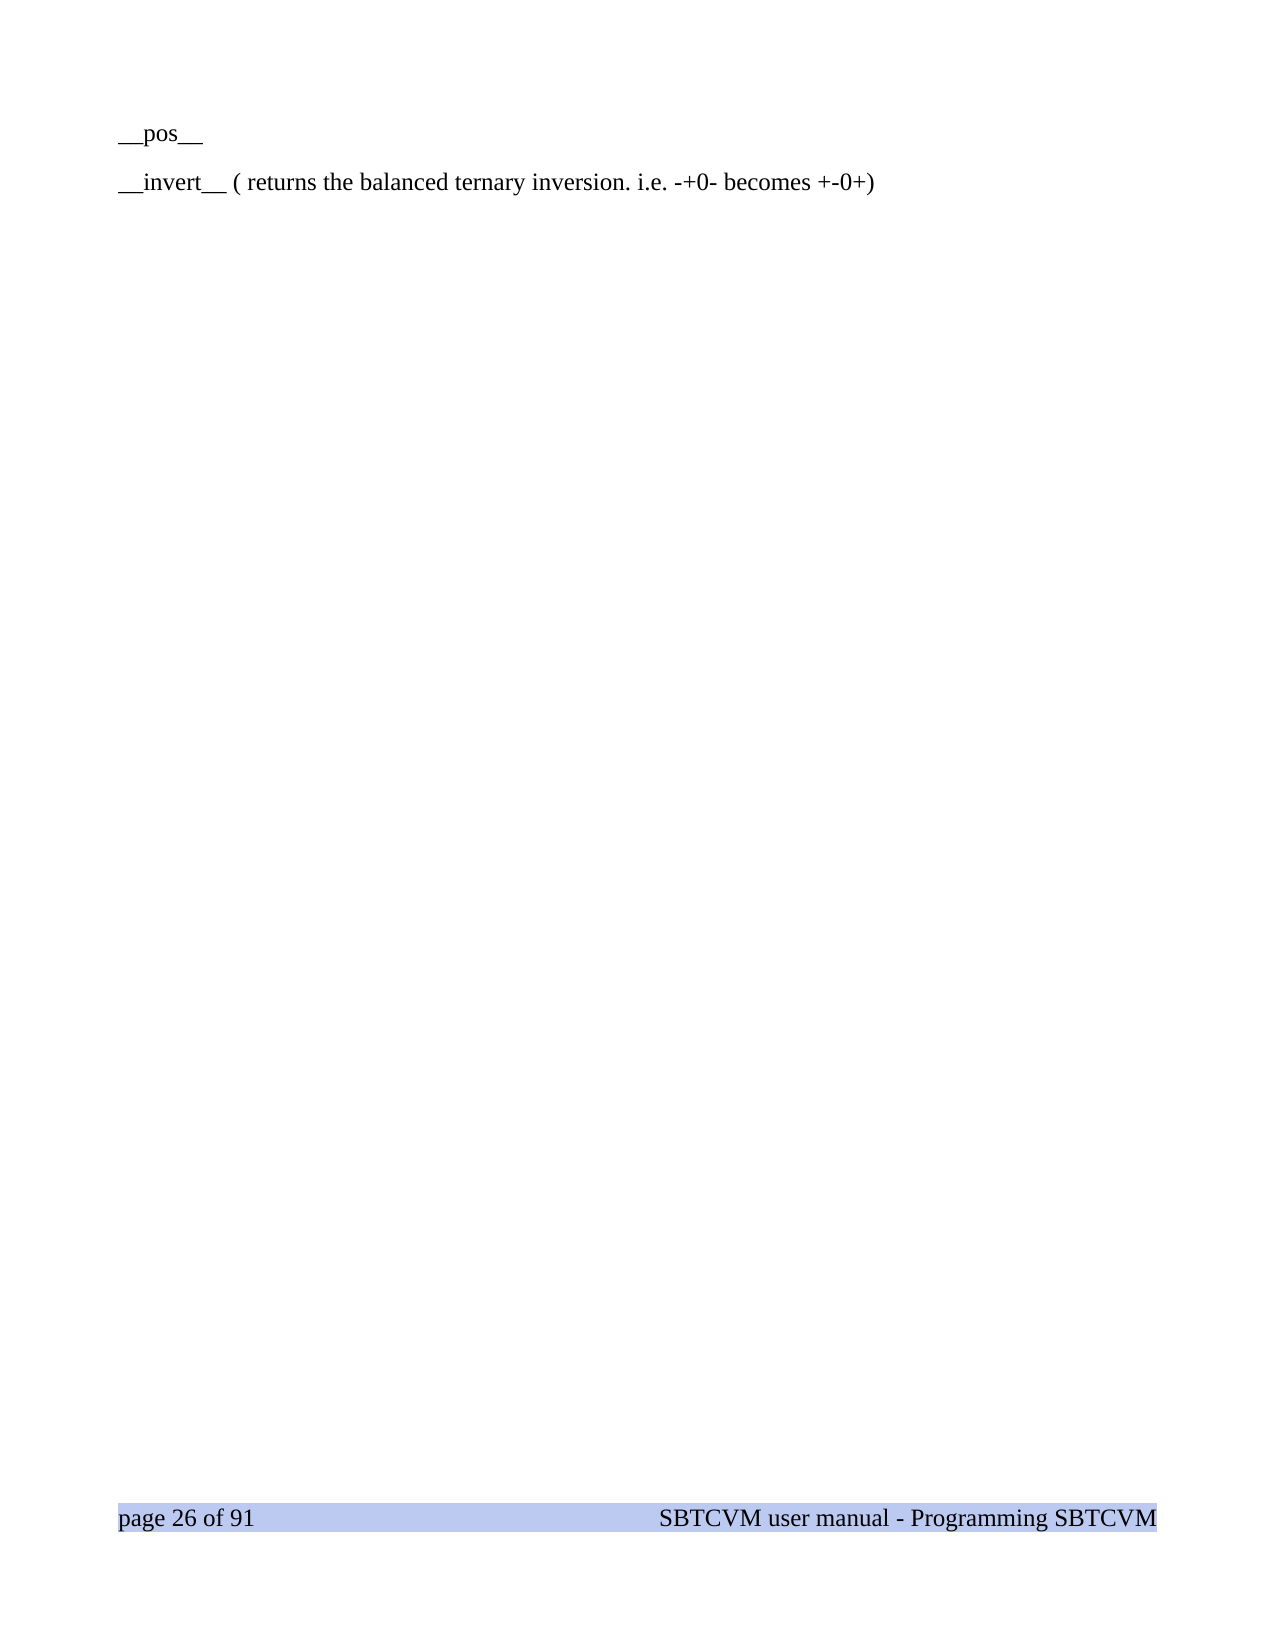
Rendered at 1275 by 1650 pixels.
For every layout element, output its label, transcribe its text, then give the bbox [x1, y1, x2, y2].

text __invert__ ( returns the balanced ternary inversion. i.e. -+0- becomes +-0+) [118, 167, 1157, 196]
text __pos__ [118, 118, 1157, 147]
